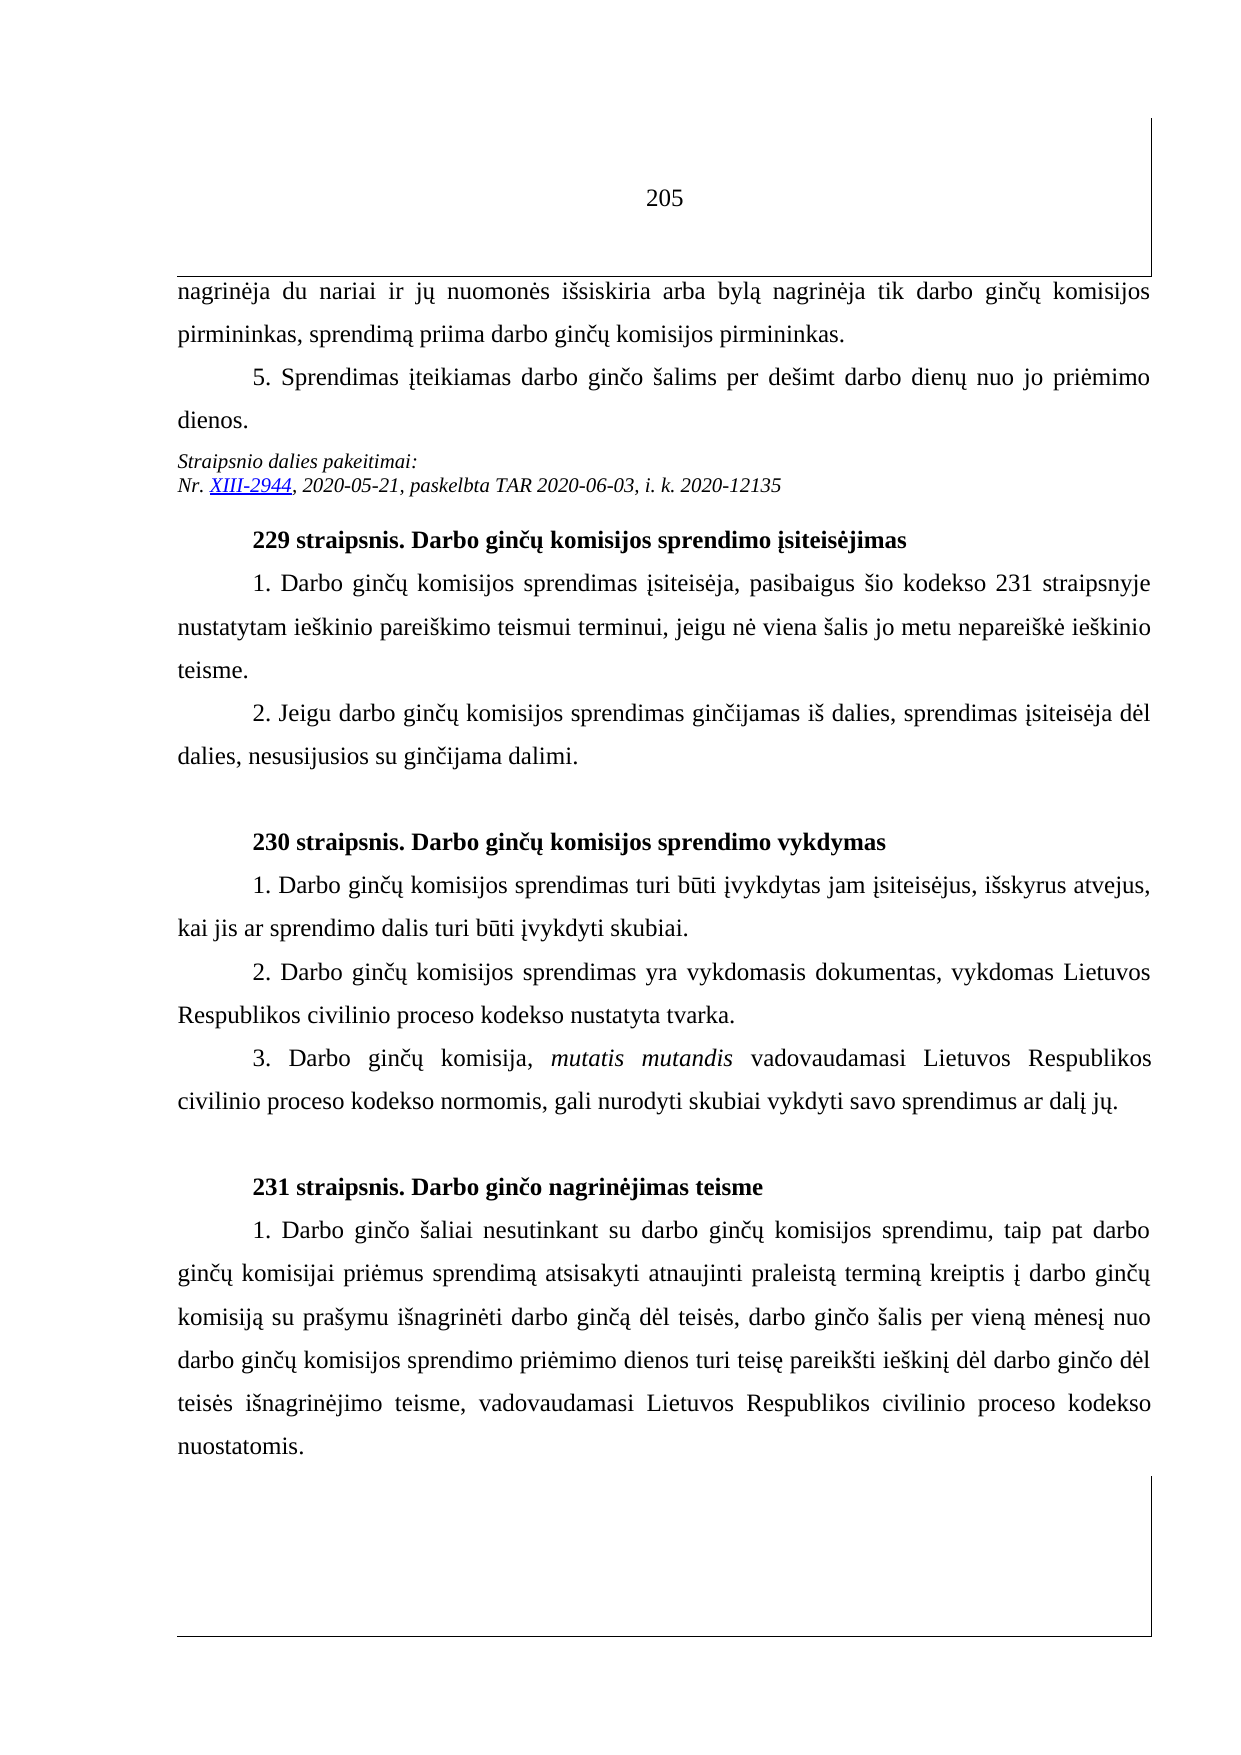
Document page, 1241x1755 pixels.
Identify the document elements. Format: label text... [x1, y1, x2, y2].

subtitle 229 straipsnis. Darbo ginčų komisijos sprendimo įsiteisėjimas [177, 525, 1152, 554]
text 1. Darbo ginčų komisijos sprendimas įsiteisėja, pasibaigus šio kodekso 231 straipsnyje nustatytam ieškinio pareiškimo teismui terminui, jeigu nė viena šalis jo metu nepareiškė ieškinio teisme. [177, 568, 1152, 683]
text 1. Darbo ginčo šaliai nesutinkant su darbo ginčų komisijos sprendimu, taip pat darbo ginčų komisijai priėmus sprendimą atsisakyti atnaujinti praleistą terminą kreiptis į darbo ginčų komisiją su prašymu išnagrinėti darbo ginčą dėl teisės, darbo ginčo šalis per vieną mėnesį nuo darbo ginčų komisijos sprendimo priėmimo dienos turi teisę pareikšti ieškinį dėl darbo ginčo dėl teisės išnagrinėjimo teisme, vadovaudamasi Lietuvos Respublikos civilinio proceso kodekso nuostatomis. [177, 1215, 1152, 1460]
text 2. Jeigu darbo ginčų komisijos sprendimas ginčijamas iš dalies, sprendimas įsiteisėja dėl dalies, nesusijusios su ginčijama dalimi. [177, 698, 1152, 770]
text 2. Darbo ginčų komisijos sprendimas yra vykdomasis dokumentas, vykdomas Lietuvos Respublikos civilinio proceso kodekso nustatyta tvarka. [177, 957, 1152, 1028]
text 1. Darbo ginčų komisijos sprendimas turi būti įvykdytas jam įsiteisėjus, išskyrus atvejus, kai jis ar sprendimo dalis turi būti įvykdyti skubiai. [177, 870, 1152, 942]
text Straipsnio dalies pakeitimai: [177, 448, 1152, 473]
text 5. Sprendimas įteikiamas darbo ginčo šalims per dešimt darbo dienų nuo jo priėmimo dienos. [177, 362, 1152, 434]
text 3. Darbo ginčų komisija, mutatis mutandis vadovaudamasi Lietuvos Respublikos civilinio proceso kodekso normomis, gali nurodyti skubiai vykdyti savo sprendimus ar dalį jų. [177, 1043, 1152, 1115]
subtitle 231 straipsnis. Darbo ginčo nagrinėjimas teisme [177, 1172, 1152, 1201]
text nagrinėja du nariai ir jų nuomonės išsiskiria arba bylą nagrinėja tik darbo ginčų komisijos pirmininkas, sprendimą priima darbo ginčų komisijos pirmininkas. [177, 276, 1152, 348]
subtitle 230 straipsnis. Darbo ginčų komisijos sprendimo vykdymas [177, 827, 1152, 856]
text Nr. XIII-2944, 2020-05-21, paskelbta TAR 2020-06-03, i. k. 2020-12135 [177, 473, 1152, 497]
